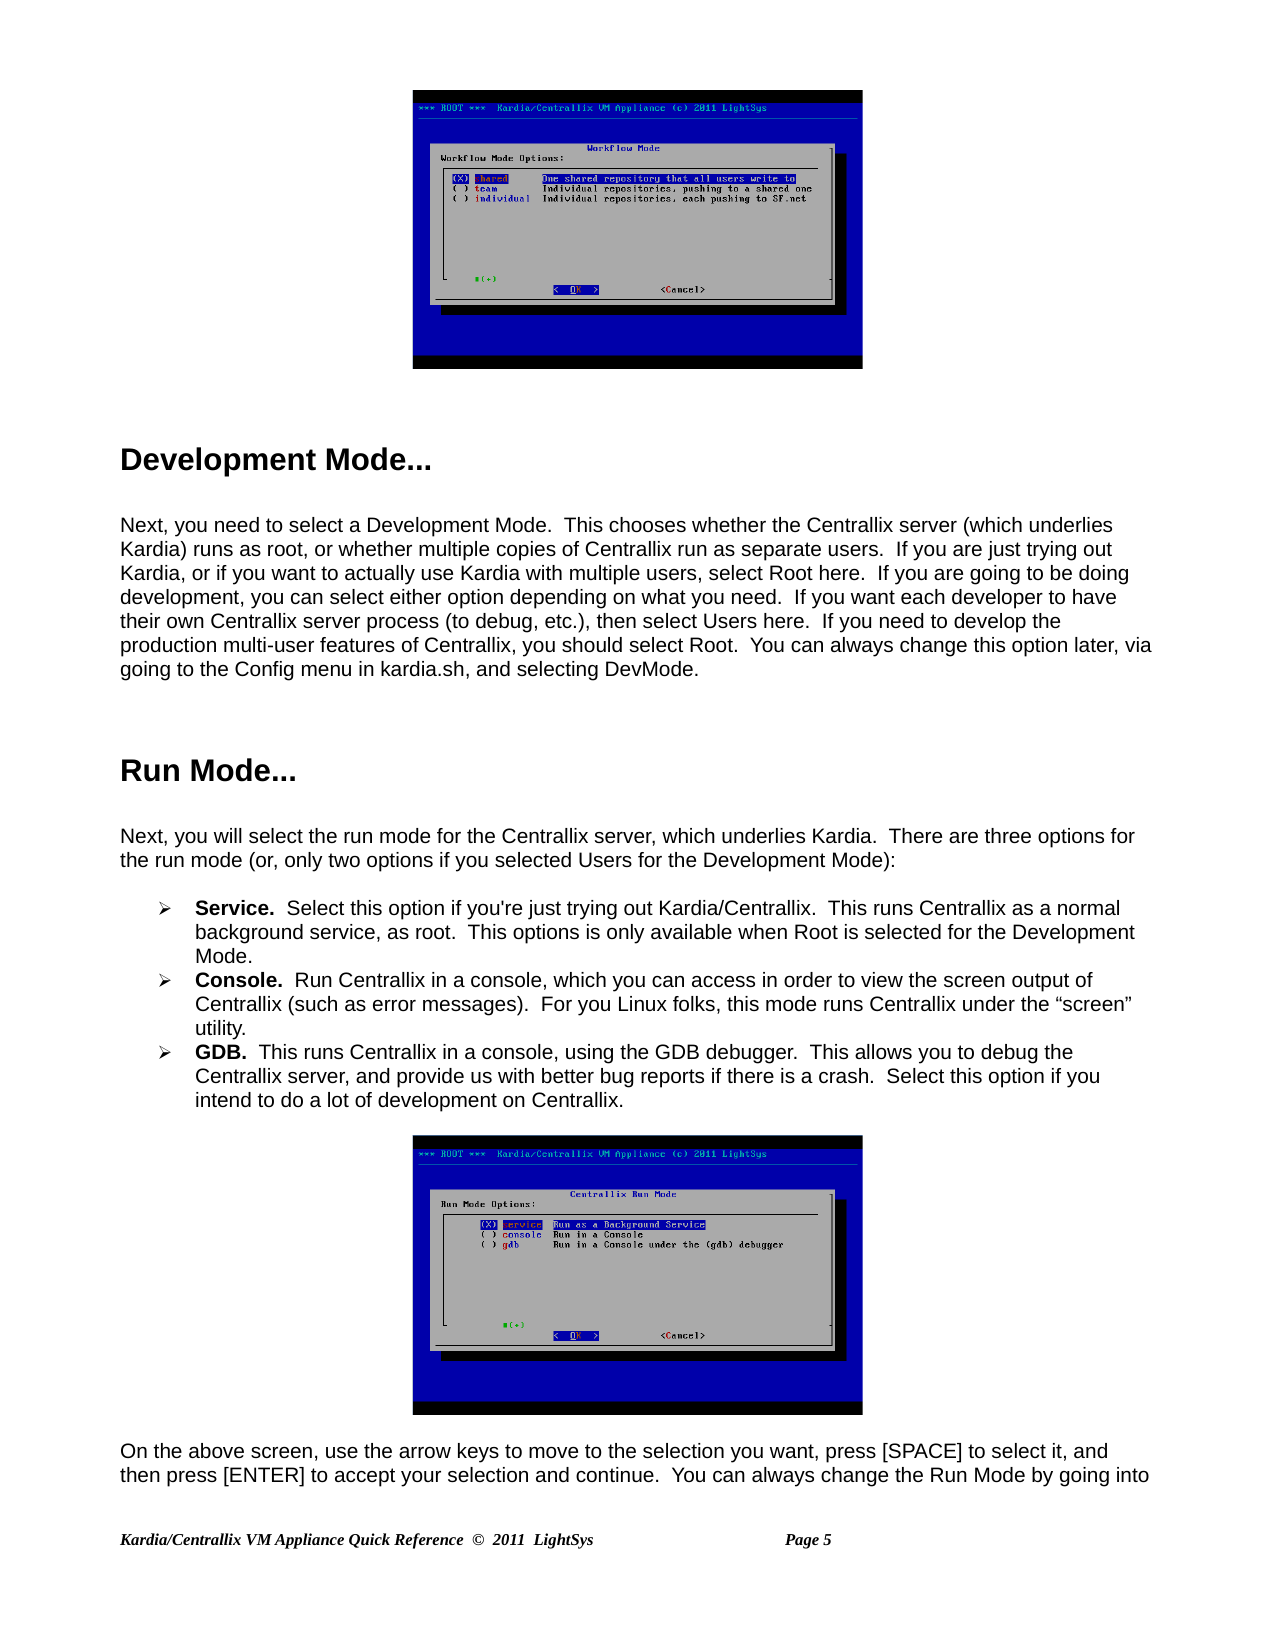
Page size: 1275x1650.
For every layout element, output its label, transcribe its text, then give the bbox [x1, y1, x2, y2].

list Service. Select this option if you're just trying out Kardia/Centrallix. This runs Centrallix as a normal background service, as root. This options is only available when Root is selected for the Development Mode. [157, 896, 1155, 968]
text Next, you will select the run mode for the Centrallix server, which underlies Kardia. There are three options for the run mode (or, only two options if you selected Users for the Development Mode): [120, 824, 1155, 872]
text Next, you need to select a Development Mode. This chooses whether the Centrallix server (which underlies Kardia) runs as root, or whether multiple copies of Centrallix run as separate users. If you are just trying out Kardia, or if you want to actually use Kardia with multiple users, select Root here. If you are going to be doing development, you can select either option depending on what you need. If you want each developer to have their own Centrallix server process (to debug, etc.), then select Users here. If you need to develop the production multi-user features of Centrallix, you should select Root. You can always change this option later, via going to the Config menu in kardia.sh, and selecting DevMode. [120, 513, 1155, 680]
text Run Mode... [120, 752, 1155, 788]
picture [412, 90, 863, 369]
text Development Mode... [120, 441, 1155, 477]
picture [412, 1135, 863, 1415]
list GDB. This runs Centrallix in a console, using the GDB debugger. This allows you to debug the Centrallix server, and provide us with better bug reports if there is a crash. Select this option if you intend to do a lot of development on Centrallix. [157, 1040, 1155, 1112]
list Console. Run Centrallix in a console, which you can access in order to view the screen output of Centrallix (such as error messages). For you Linux folks, this mode runs Centrallix under the “screen” utility. [157, 968, 1155, 1040]
text On the above screen, use the arrow keys to move to the selection you want, press [SPACE] to select it, and then press [ENTER] to accept your selection and continue. You can always change the Run Mode by going into [120, 1438, 1155, 1486]
